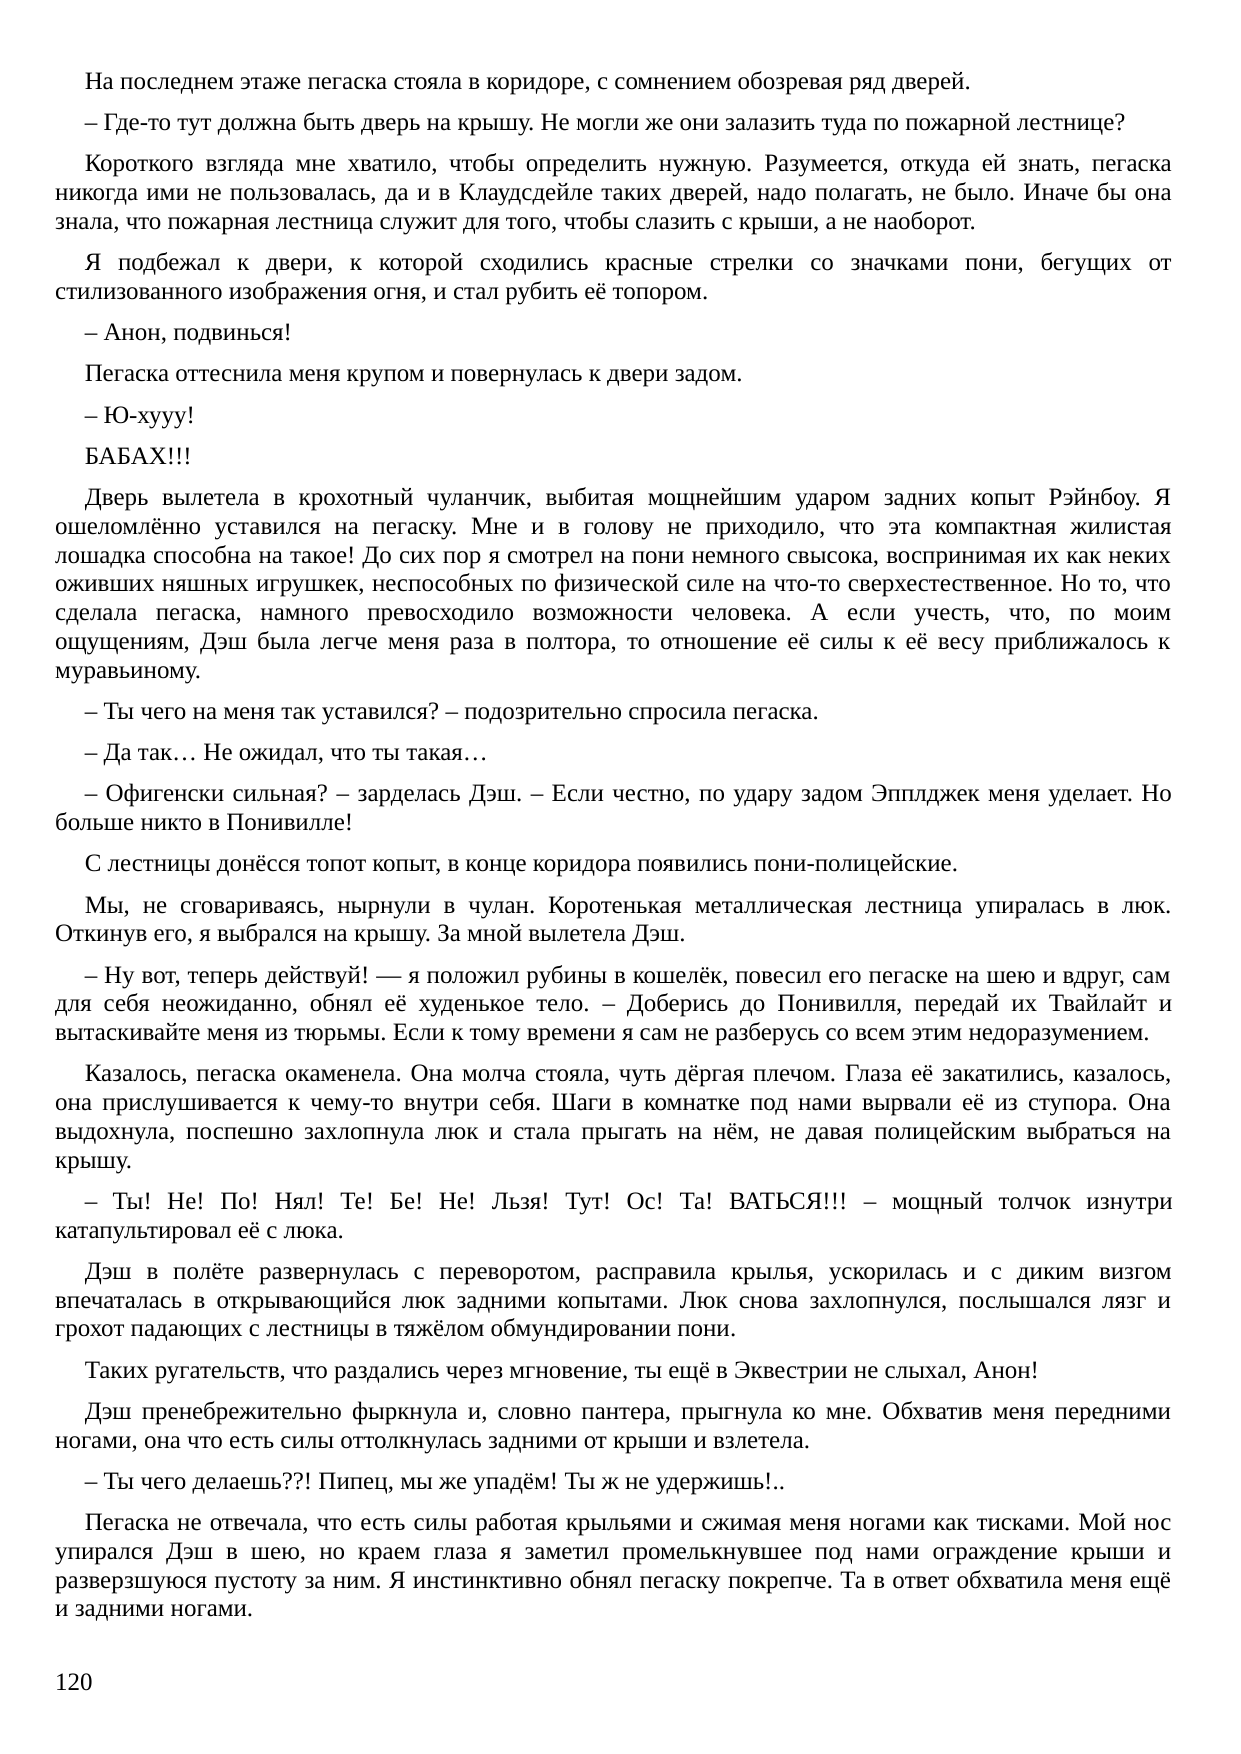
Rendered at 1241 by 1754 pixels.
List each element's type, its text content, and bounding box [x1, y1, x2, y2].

text БАБАХ!!! [55, 441, 1173, 470]
text – Ну вот, теперь действуй! — я положил рубины в кошелёк, повесил его пегаске на шею и вдруг, сам для себя неожиданно, обнял её худенькое тело. – Доберись до Понивилля, передай их Твайлайт и вытаскивайте меня из тюрьмы. Если к тому времени я сам не разберусь со всем этим недоразумением. [55, 960, 1173, 1046]
text Короткого взгляда мне хватило, чтобы определить нужную. Разумеется, откуда ей знать, пегаска никогда ими не пользовалась, да и в Клаудсдейле таких дверей, надо полагать, не было. Иначе бы она знала, что пожарная лестница служит для того, чтобы слазить с крыши, а не наоборот. [55, 148, 1173, 235]
text С лестницы донёсся топот копыт, в конце коридора появились пони-полицейские. [55, 848, 1173, 877]
text Дэш в полёте развернулась с переворотом, расправила крылья, ускорилась и с диким визгом впечаталась в открывающийся люк задними копытами. Люк снова захлопнулся, послышался лязг и грохот падающих с лестницы в тяжёлом обмундировании пони. [55, 1256, 1173, 1342]
text Дверь вылетела в крохотный чуланчик, выбитая мощнейшим ударом задних копыт Рэйнбоу. Я ошеломлённо уставился на пегаску. Мне и в голову не приходило, что эта компактная жилистая лошадка способна на такое! До сих пор я смотрел на пони немного свысока, воспринимая их как неких оживших няшных игрушкек, неспособных по физической силе на что-то сверхестественное. Но то, что сделала пегаска, намного превосходило возможности человека. А если учесть, что, по моим ощущениям, Дэш была легче меня раза в полтора, то отношение её силы к её весу приближалось к муравьиному. [55, 482, 1173, 683]
text – Ты чего делаешь??! Пипец, мы же упадём! Ты ж не удержишь!.. [55, 1466, 1173, 1495]
text – Ю-хууу! [55, 400, 1173, 428]
text Пегаска оттеснила меня крупом и повернулась к двери задом. [55, 358, 1173, 387]
text Казалось, пегаска окаменела. Она молча стояла, чуть дёргая плечом. Глаза её закатились, казалось, она прислушивается к чему-то внутри себя. Шаги в комнатке под нами вырвали её из ступора. Она выдохнула, поспешно захлопнула люк и стала прыгать на нём, не давая полицейским выбраться на крышу. [55, 1058, 1173, 1173]
text Дэш пренебрежительно фыркнула и, словно пантера, прыгнула ко мне. Обхватив меня передними ногами, она что есть силы оттолкнулась задними от крыши и взлетела. [55, 1396, 1173, 1453]
text – Где-то тут должна быть дверь на крышу. Не могли же они залазить туда по пожарной лестнице? [55, 107, 1173, 136]
text – Анон, подвинься! [55, 317, 1173, 346]
text – Офигенски сильная? – зарделась Дэш. – Если честно, по удару задом Эпплджек меня уделает. Но больше никто в Понивилле! [55, 778, 1173, 836]
text Пегаска не отвечала, что есть силы работая крыльями и сжимая меня ногами как тисками. Мой нос упирался Дэш в шею, но краем глаза я заметил промелькнувшее под нами ограждение крыши и разверзшуюся пустоту за ним. Я инстинктивно обнял пегаску покрепче. Та в ответ обхватила меня ещё и задними ногами. [55, 1507, 1173, 1622]
text – Ты! Не! По! Нял! Те! Бе! Не! Льзя! Тут! Ос! Та! ВАТЬСЯ!!! – мощный толчок изнутри катапультировал её с люка. [55, 1186, 1173, 1243]
text Мы, не сговариваясь, нырнули в чулан. Коротенькая металлическая лестница упиралась в люк. Откинув его, я выбрался на крышу. За мной вылетела Дэш. [55, 890, 1173, 947]
text Таких ругательств, что раздались через мгновение, ты ещё в Эквестрии не слыхал, Анон! [55, 1355, 1173, 1383]
text – Ты чего на меня так уставился? – подозрительно спросила пегаска. [55, 696, 1173, 725]
text На последнем этаже пегаска стояла в коридоре, с сомнением обозревая ряд дверей. [55, 66, 1173, 95]
text Я подбежал к двери, к которой сходились красные стрелки со значками пони, бегущих от стилизованного изображения огня, и стал рубить её топором. [55, 247, 1173, 305]
text – Да так… Не ожидал, что ты такая… [55, 737, 1173, 766]
